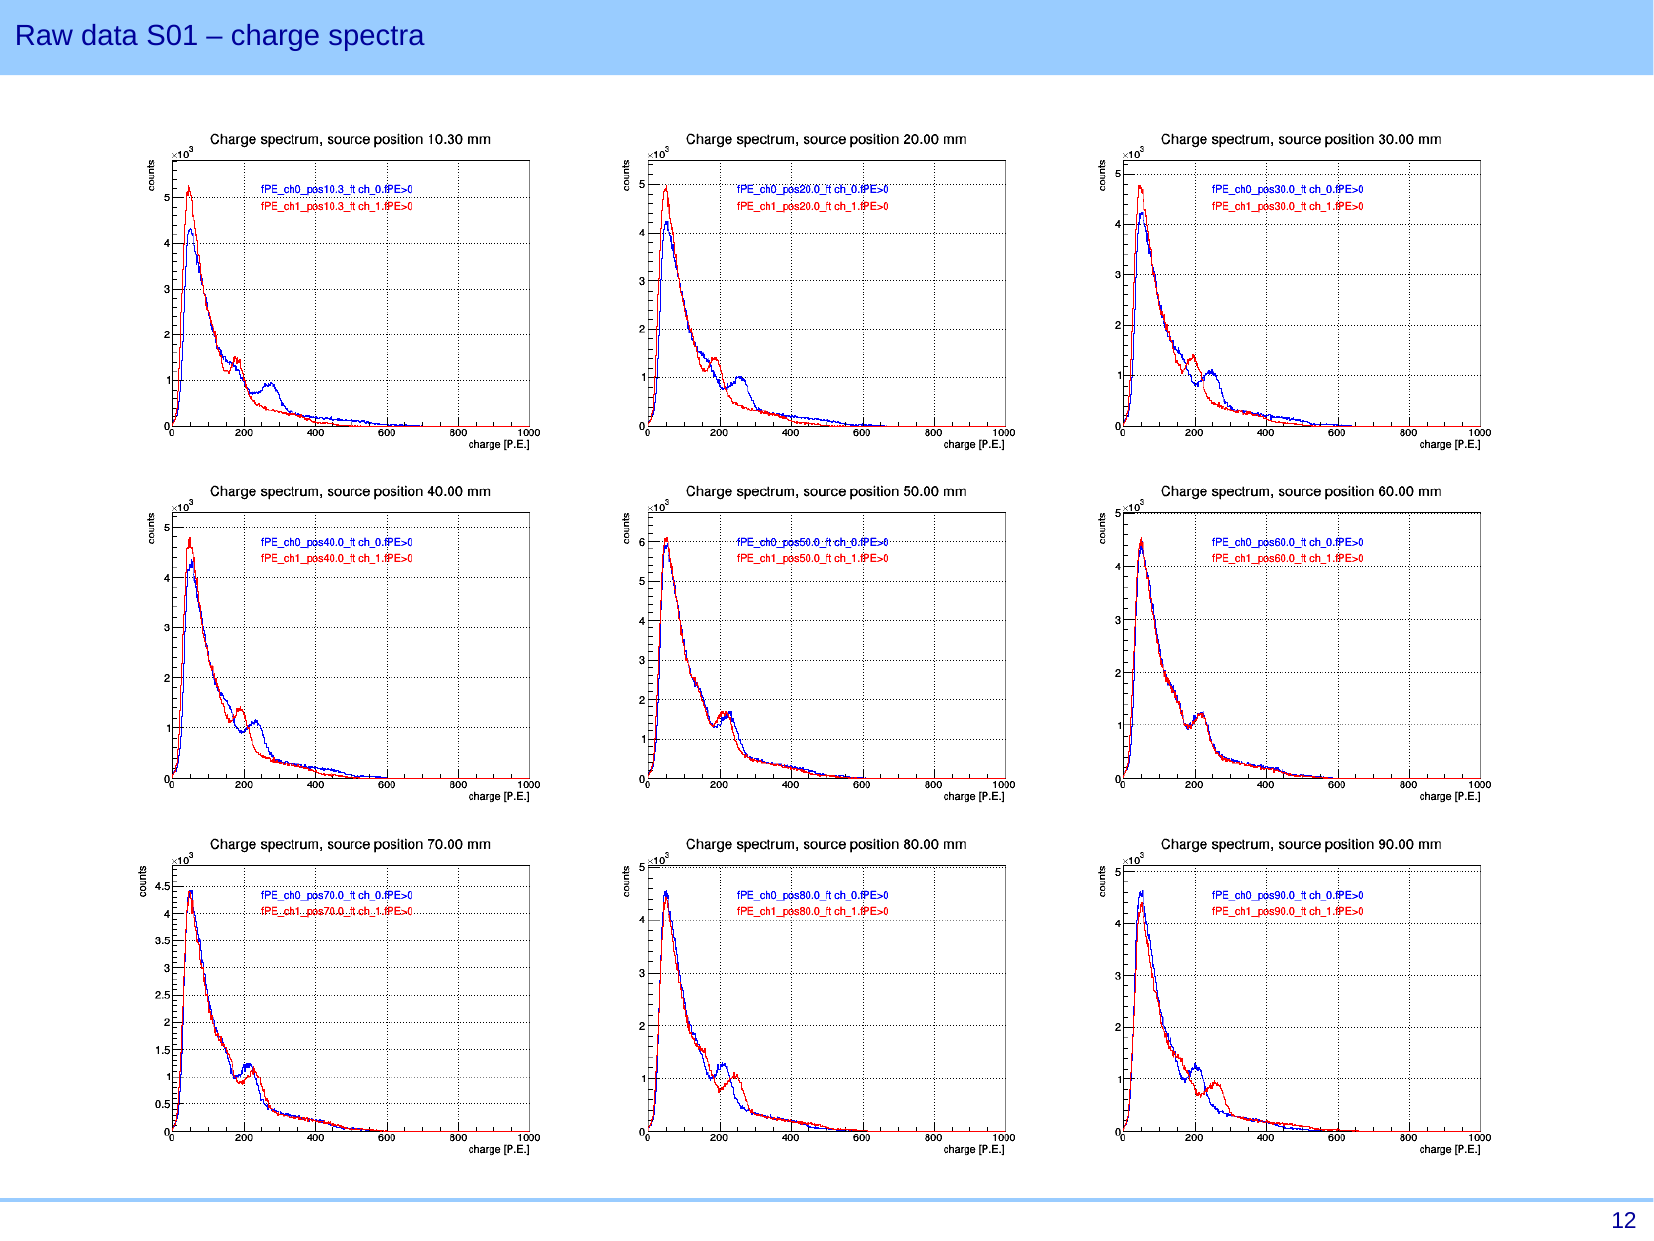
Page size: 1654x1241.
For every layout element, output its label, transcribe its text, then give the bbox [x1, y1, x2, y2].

picture [114, 117, 1540, 1175]
text_box Raw data S01 – charge spectra [0, 11, 1096, 60]
text_box 12 [1590, 1200, 1654, 1241]
text_box [0, 0, 1654, 76]
